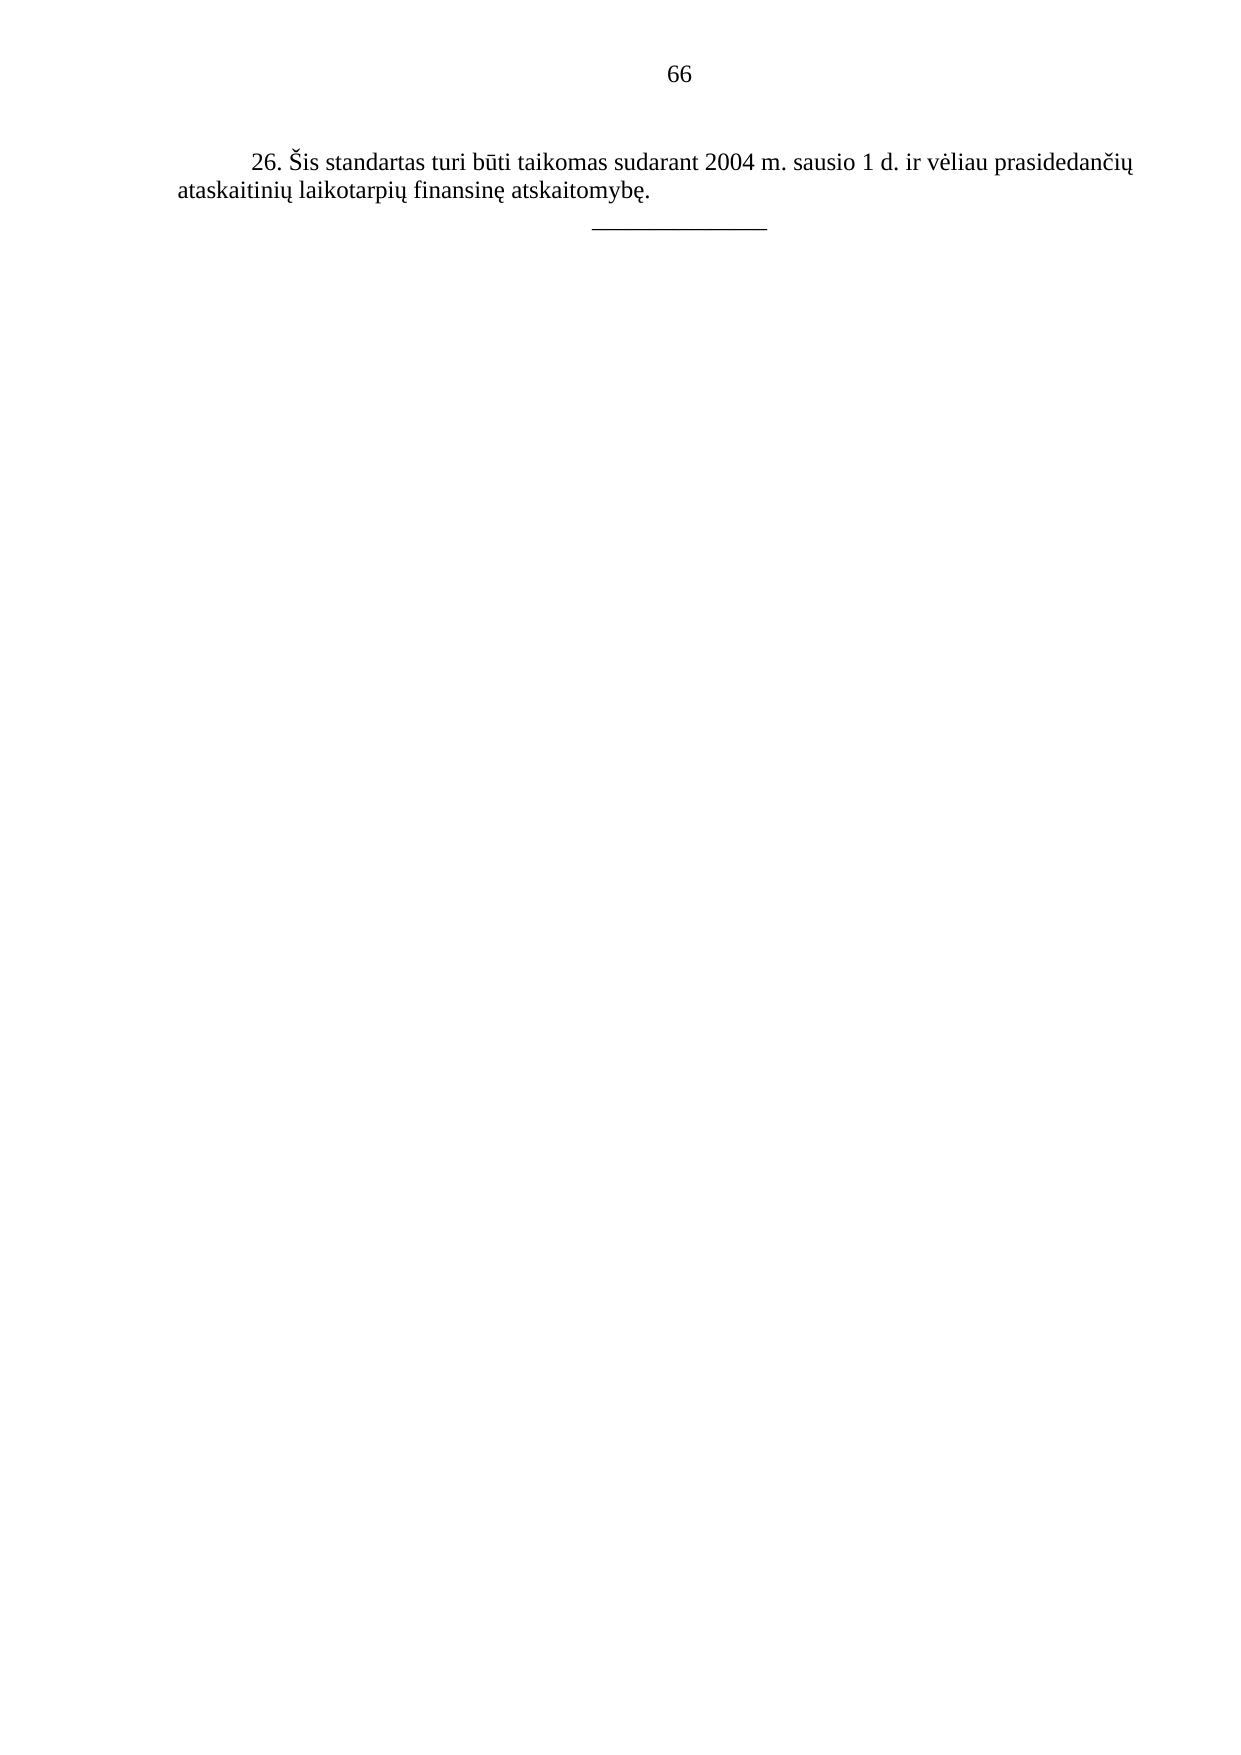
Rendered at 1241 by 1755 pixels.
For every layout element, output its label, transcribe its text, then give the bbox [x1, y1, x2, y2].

text ______________ [177, 204, 1181, 233]
text 26. Šis standartas turi būti taikomas sudarant 2004 m. sausio 1 d. ir vėliau prasidedančių ataskaitinių laikotarpių finansinę atskaitomybę. [177, 147, 1181, 204]
